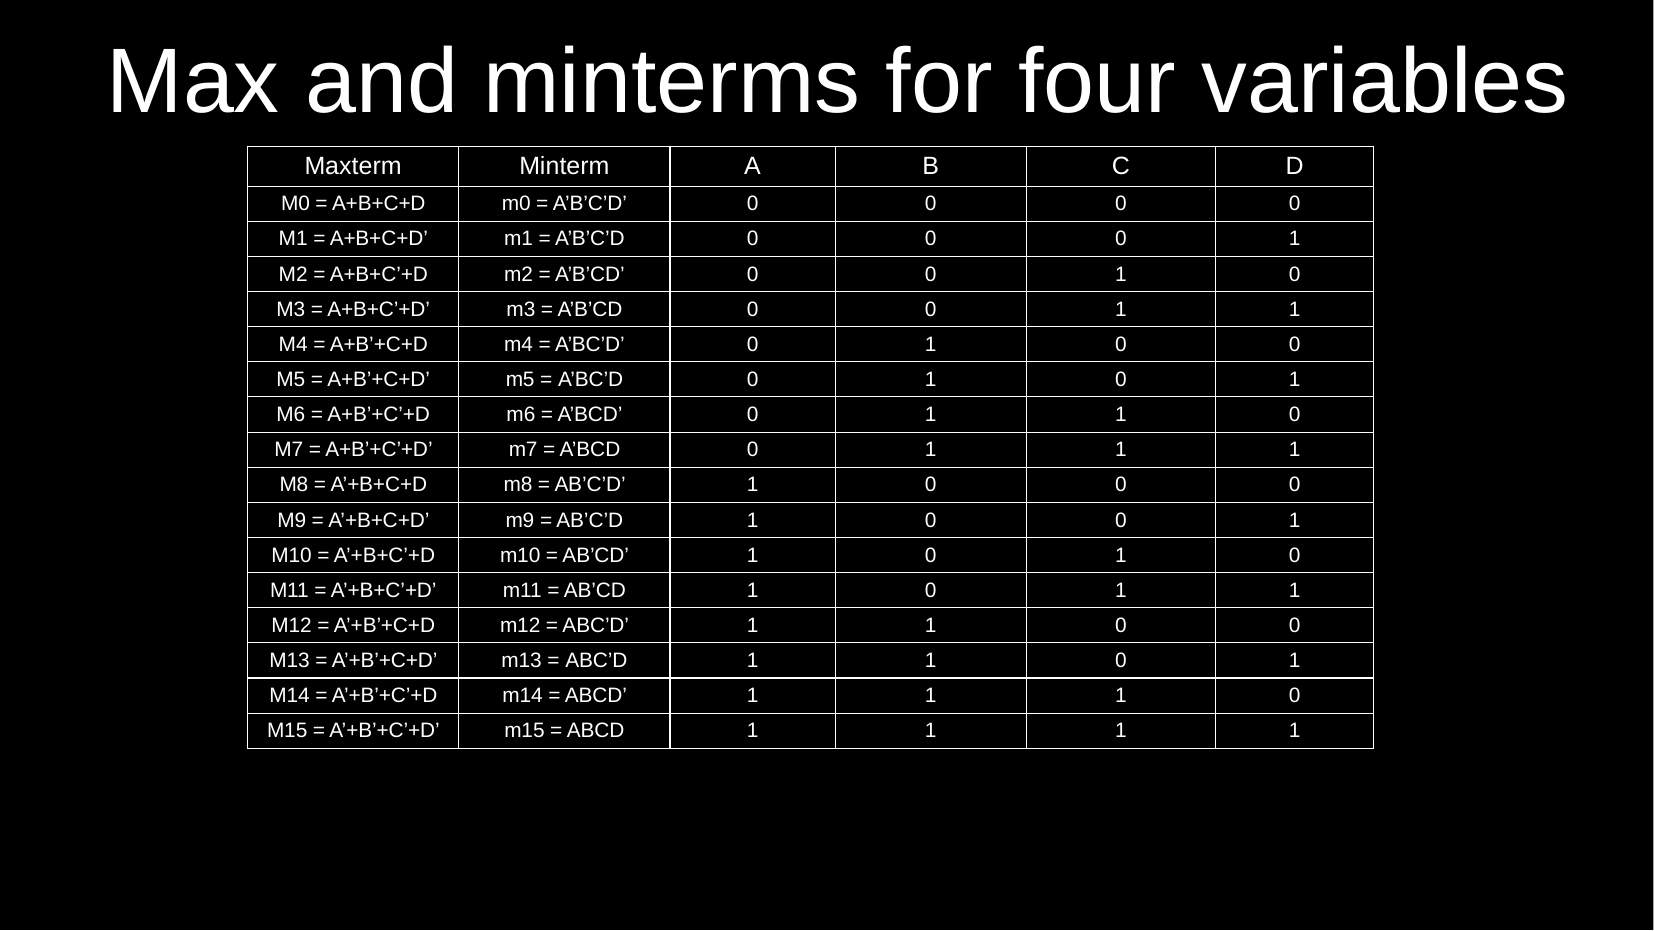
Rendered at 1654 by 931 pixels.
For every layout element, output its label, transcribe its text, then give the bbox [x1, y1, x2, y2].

table_cell m14 = ABCD’ [459, 679, 669, 713]
table_cell 0 [836, 538, 1026, 572]
table_cell M10 = A’+B+C’+D [248, 538, 458, 572]
table_cell M7 = A+B’+C’+D’ [248, 433, 458, 467]
table_cell m12 = ABC’D’ [459, 608, 669, 642]
table_cell 0 [1027, 503, 1215, 537]
table_cell 0 [1216, 187, 1373, 221]
table_cell M12 = A’+B’+C+D [248, 608, 458, 642]
table_cell 1 [1027, 433, 1215, 467]
table_cell m2 = A’B’CD’ [459, 257, 669, 291]
table_cell 0 [836, 503, 1026, 537]
table_cell 0 [671, 397, 835, 432]
table_cell 1 [836, 608, 1026, 642]
table_cell 1 [1216, 362, 1373, 396]
table_cell 1 [1216, 643, 1373, 677]
table_cell 1 [671, 468, 835, 502]
table_cell 0 [836, 257, 1026, 291]
table_cell M2 = A+B+C’+D [248, 257, 458, 291]
table_cell m9 = AB’C’D [459, 503, 669, 537]
table_cell M0 = A+B+C+D [248, 187, 458, 221]
table_cell 1 [1216, 222, 1373, 256]
table_cell m8 = AB’C’D’ [459, 468, 669, 502]
table_cell m6 = A’BCD’ [459, 397, 669, 432]
table_cell m10 = AB’CD’ [459, 538, 669, 572]
table_cell 0 [1027, 643, 1215, 677]
table_cell m15 = ABCD [459, 714, 669, 748]
table_cell M11 = A’+B+C’+D’ [248, 573, 458, 607]
table_cell M13 = A’+B’+C+D’ [248, 643, 458, 677]
table_cell 1 [836, 327, 1026, 361]
table_cell 0 [1027, 468, 1215, 502]
table_cell m3 = A’B’CD [459, 292, 669, 326]
table_header C [1027, 147, 1215, 186]
table_cell 0 [671, 327, 835, 361]
table_cell 1 [1216, 503, 1373, 537]
table_cell M5 = A+B’+C+D’ [248, 362, 458, 396]
table_cell 1 [671, 679, 835, 713]
table_cell 1 [1027, 538, 1215, 572]
table_cell 1 [836, 643, 1026, 677]
table_cell 0 [836, 222, 1026, 256]
table_cell 1 [836, 362, 1026, 396]
table_cell 0 [836, 292, 1026, 326]
table_cell 0 [1027, 187, 1215, 221]
table_cell M1 = A+B+C+D’ [248, 222, 458, 256]
table_cell 0 [1027, 608, 1215, 642]
table_cell M15 = A’+B’+C’+D’ [248, 714, 458, 748]
table_cell 1 [1216, 292, 1373, 326]
table_cell 0 [1216, 538, 1373, 572]
table_cell 1 [671, 714, 835, 748]
table_cell 1 [1216, 573, 1373, 607]
table_header Maxterm [248, 147, 458, 186]
table_cell 0 [1216, 257, 1373, 291]
table_cell 1 [671, 643, 835, 677]
table_cell 1 [836, 679, 1026, 713]
table_cell m1 = A’B’C’D [459, 222, 669, 256]
table_cell 1 [1216, 433, 1373, 467]
table_cell 0 [671, 292, 835, 326]
table_cell 1 [1027, 397, 1215, 432]
table_cell M4 = A+B’+C+D [248, 327, 458, 361]
table_cell 0 [1027, 362, 1215, 396]
table_cell 1 [671, 538, 835, 572]
table_cell 0 [1216, 397, 1373, 432]
table_cell m4 = A’BC’D’ [459, 327, 669, 361]
table_cell 0 [1216, 608, 1373, 642]
table_cell m0 = A’B’C’D’ [459, 187, 669, 221]
table_header A [671, 147, 835, 186]
table_cell 1 [836, 433, 1026, 467]
table_cell m11 = AB’CD [459, 573, 669, 607]
table_header D [1216, 147, 1373, 186]
table_cell M9 = A’+B+C+D’ [248, 503, 458, 537]
table_cell 0 [836, 187, 1026, 221]
table_cell 1 [671, 503, 835, 537]
table_cell 1 [1216, 714, 1373, 748]
table_cell 0 [1027, 327, 1215, 361]
table_cell 0 [671, 187, 835, 221]
table_cell 0 [1216, 679, 1373, 713]
table_cell m5 = A’BC’D [459, 362, 669, 396]
table_cell 0 [1216, 468, 1373, 502]
table_cell 1 [1027, 679, 1215, 713]
table_cell 0 [836, 468, 1026, 502]
table_cell 0 [836, 573, 1026, 607]
table_cell 1 [1027, 292, 1215, 326]
table_cell 0 [671, 222, 835, 256]
table_cell M8 = A’+B+C+D [248, 468, 458, 502]
table_cell 0 [671, 257, 835, 291]
table_cell m13 = ABC’D [459, 643, 669, 677]
table_header B [836, 147, 1026, 186]
table_cell 0 [1027, 222, 1215, 256]
table_cell 1 [836, 397, 1026, 432]
table_cell 0 [671, 362, 835, 396]
table_cell M14 = A’+B’+C’+D [248, 679, 458, 713]
table_cell 1 [671, 573, 835, 607]
table_cell M3 = A+B+C’+D’ [248, 292, 458, 326]
table_cell 0 [671, 433, 835, 467]
table_cell 1 [671, 608, 835, 642]
table_cell 1 [1027, 257, 1215, 291]
table_cell 1 [1027, 573, 1215, 607]
table_cell M6 = A+B’+C’+D [248, 397, 458, 432]
table_cell 1 [836, 714, 1026, 748]
table_cell 0 [1216, 327, 1373, 361]
table_cell m7 = A’BCD [459, 433, 669, 467]
table_cell 1 [1027, 714, 1215, 748]
table_header Minterm [459, 147, 669, 186]
title Max and minterms for four variables [23, 0, 1654, 163]
